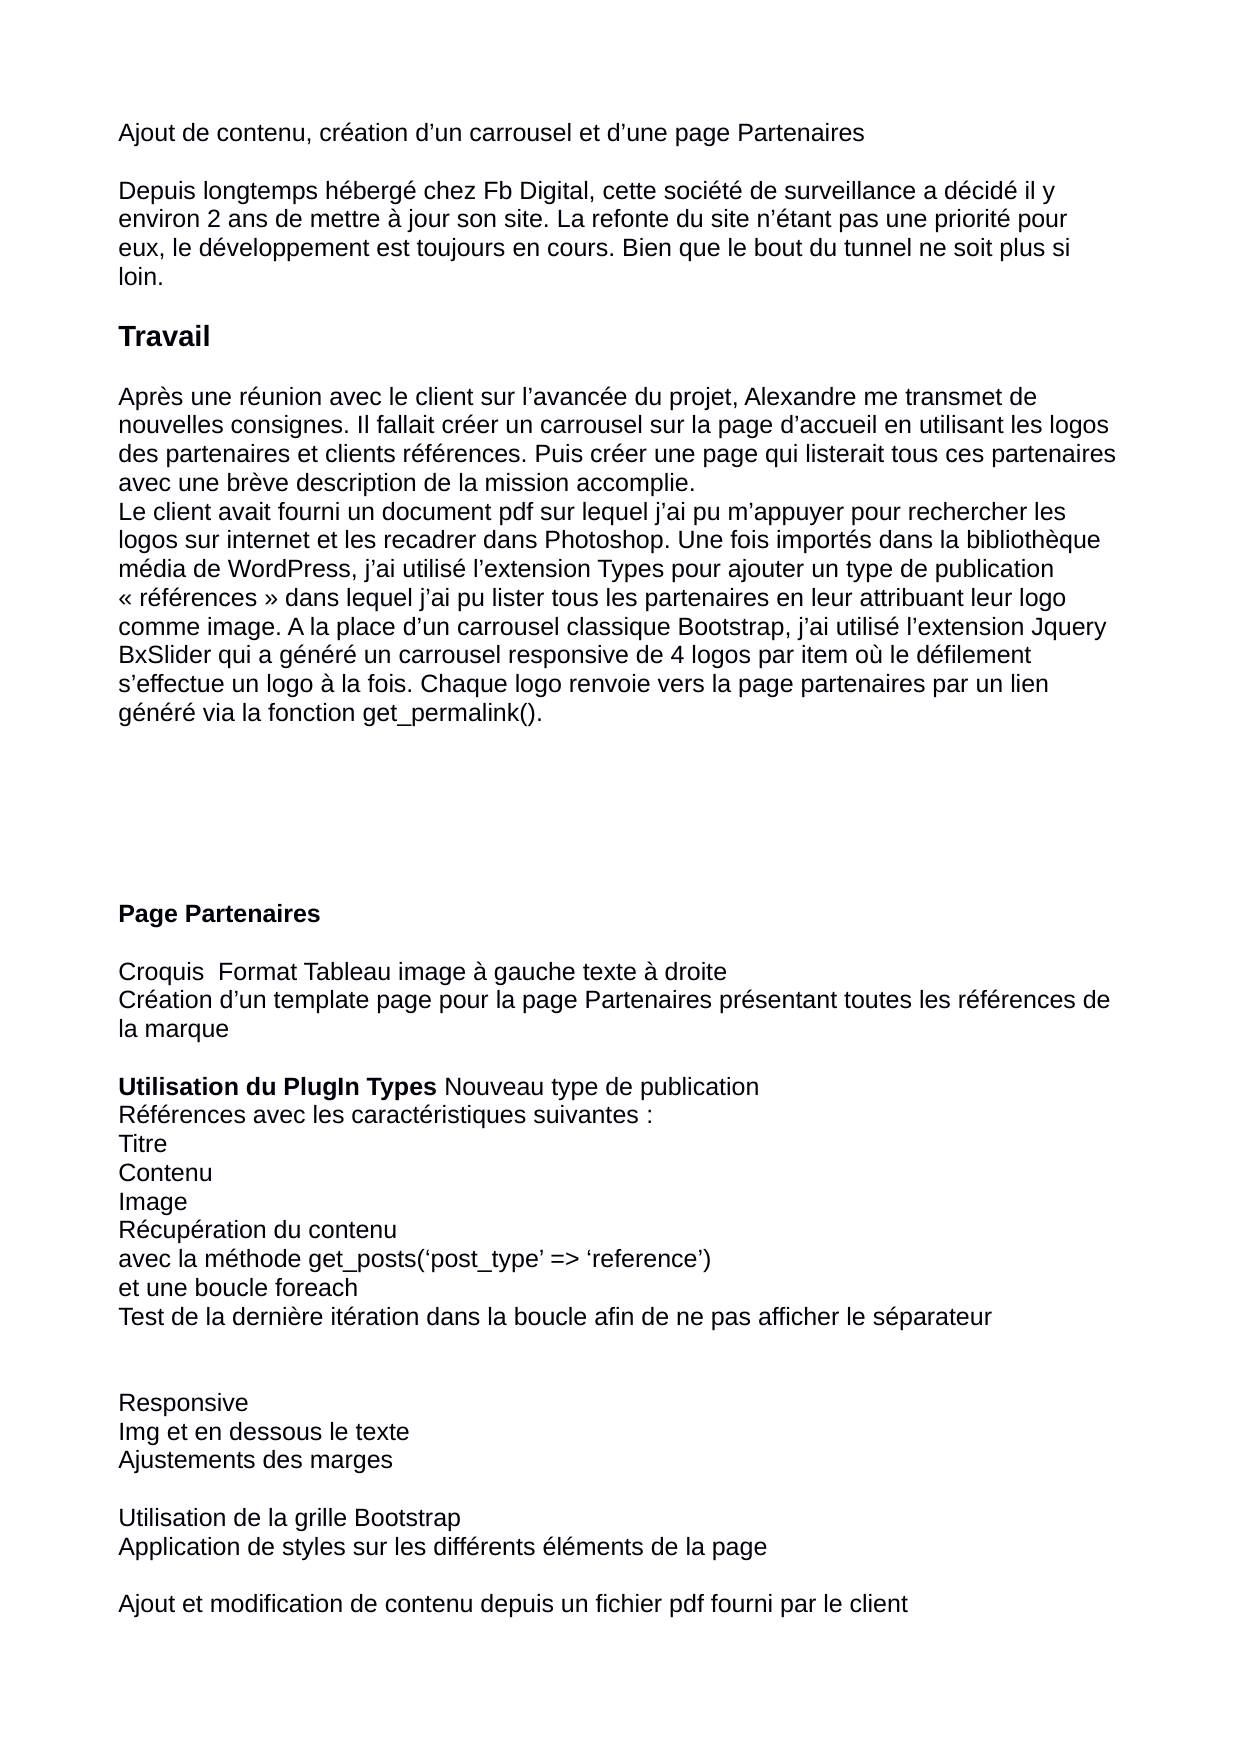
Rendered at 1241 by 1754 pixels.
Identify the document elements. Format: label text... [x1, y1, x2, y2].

text Ajout et modification de contenu depuis un fichier pdf fourni par le client [118, 1589, 1122, 1618]
text Img et en dessous le texte [118, 1417, 1122, 1445]
text Après une réunion avec le client sur l’avancée du projet, Alexandre me transmet de nouvelles consignes. Il fallait créer un carrousel sur la page d’accueil en utilisant les logos des partenaires et clients références. Puis créer une page qui listerait tous ces partenaires avec une brève description de la mission accomplie. [118, 382, 1122, 497]
text Image [118, 1187, 1122, 1215]
text Récupération du contenu [118, 1215, 1122, 1244]
text Ajout de contenu, création d’un carrousel et d’une page Partenaires [118, 118, 1122, 147]
text Contenu [118, 1158, 1122, 1187]
text Test de la dernière itération dans la boucle afin de ne pas afficher le séparateur [118, 1302, 1122, 1330]
text Application de styles sur les différents éléments de la page [118, 1532, 1122, 1560]
text avec la méthode get_posts(‘post_type’ => ‘reference’) [118, 1244, 1122, 1273]
text Utilisation du PlugIn Types Nouveau type de publication [118, 1072, 1122, 1100]
text Page Partenaires [118, 899, 1122, 928]
text Création d’un template page pour la page Partenaires présentant toutes les références de la marque [118, 985, 1122, 1043]
text Ajustements des marges [118, 1445, 1122, 1474]
text Le client avait fourni un document pdf sur lequel j’ai pu m’appuyer pour rechercher les logos sur internet et les recadrer dans Photoshop. Une fois importés dans la bibliothèque média de WordPress, j’ai utilisé l’extension Types pour ajouter un type de publication « références » dans lequel j’ai pu lister tous les partenaires en leur attribuant leur logo comme image. A la place d’un carrousel classique Bootstrap, j’ai utilisé l’extension Jquery BxSlider qui a généré un carrousel responsive de 4 logos par item où le défilement s’effectue un logo à la fois. Chaque logo renvoie vers la page partenaires par un lien généré via la fonction get_permalink(). [118, 497, 1122, 727]
text Titre [118, 1129, 1122, 1158]
text Travail [118, 319, 1122, 353]
text Croquis Format Tableau image à gauche texte à droite [118, 957, 1122, 985]
text Références avec les caractéristiques suivantes : [118, 1100, 1122, 1129]
text Utilisation de la grille Bootstrap [118, 1503, 1122, 1532]
text Depuis longtemps hébergé chez Fb Digital, cette société de surveillance a décidé il y environ 2 ans de mettre à jour son site. La refonte du site n’étant pas une priorité pour eux, le développement est toujours en cours. Bien que le bout du tunnel ne soit plus si loin. [118, 176, 1122, 291]
text Responsive [118, 1388, 1122, 1417]
text et une boucle foreach [118, 1273, 1122, 1302]
